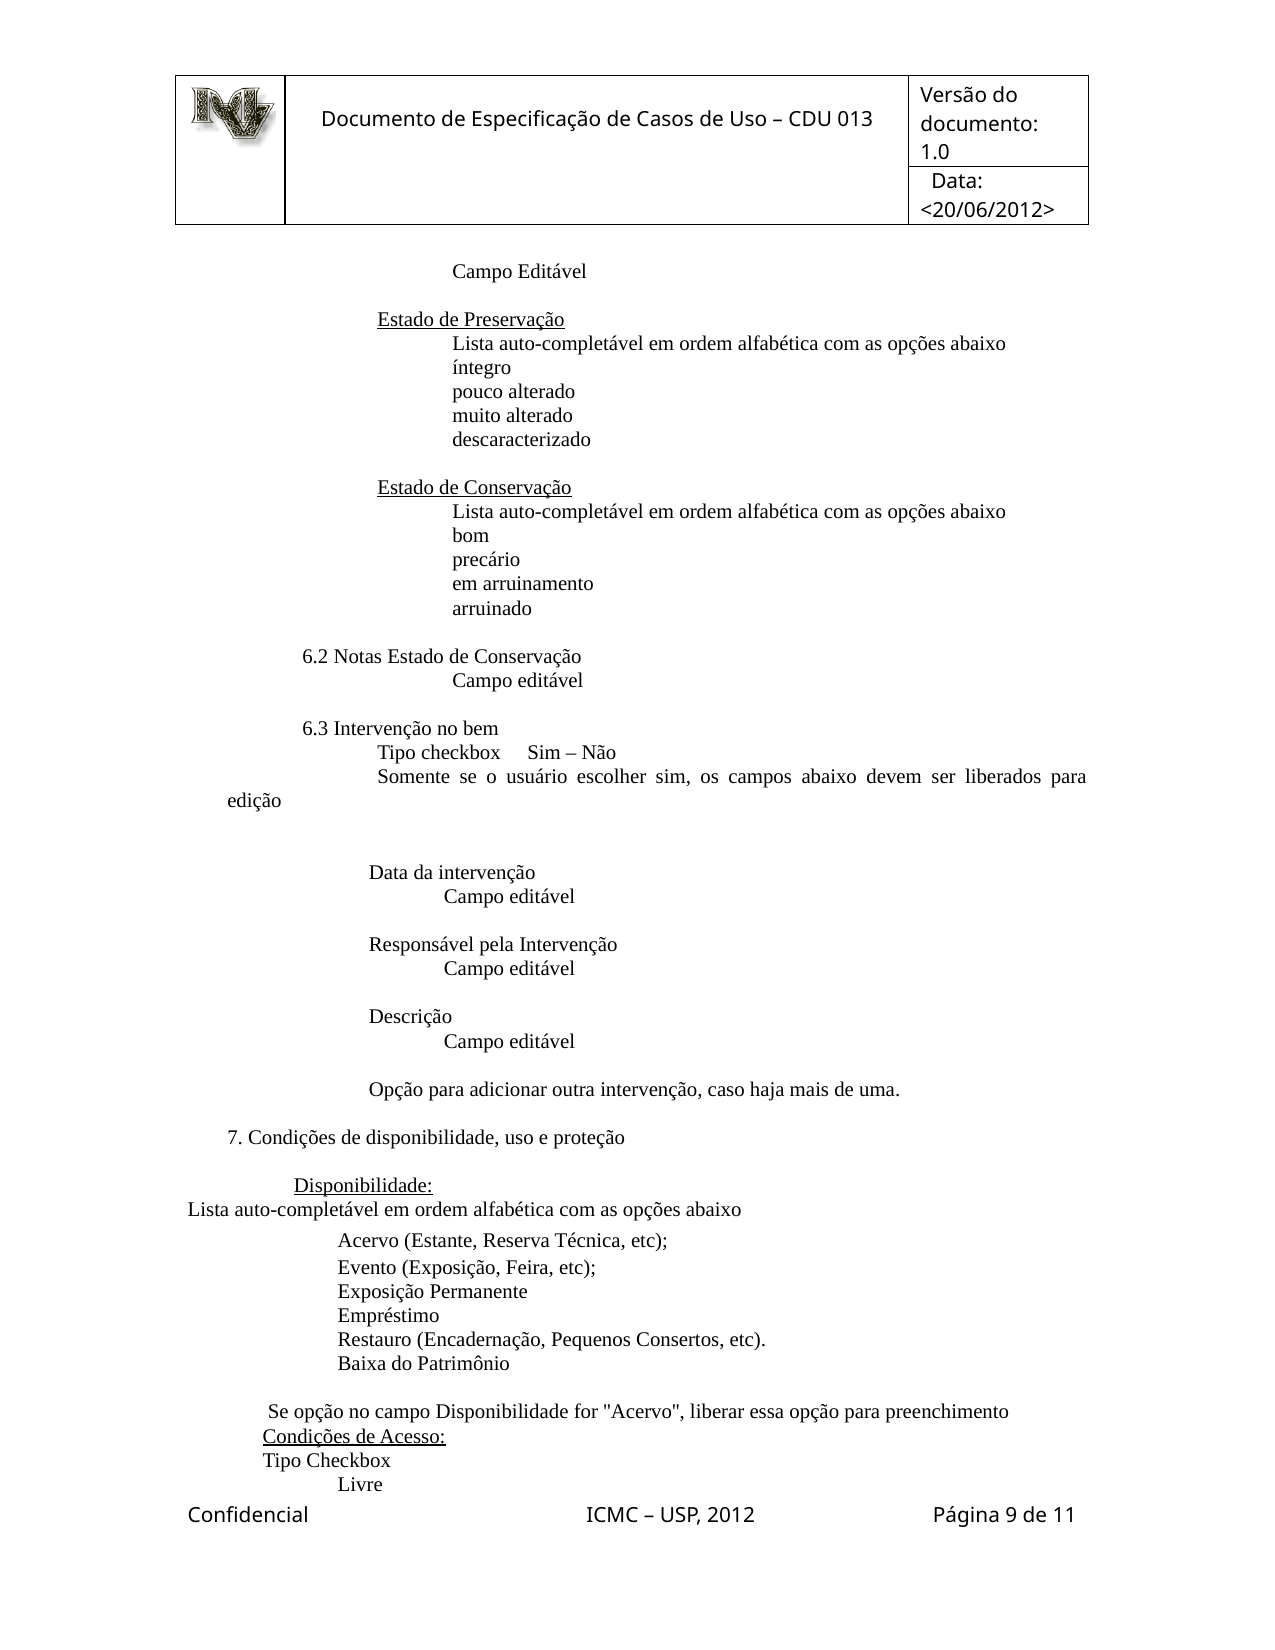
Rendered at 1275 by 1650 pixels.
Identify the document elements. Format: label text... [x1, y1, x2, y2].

text Somente se o usuário escolher sim, os campos abaixo devem ser liberados para edição [224, 764, 1087, 812]
text Responsável pela Intervenção [294, 932, 1087, 956]
text Condições de Acesso: [187, 1423, 1087, 1448]
text 6.2 Notas Estado de Conservação [224, 643, 1087, 668]
text Restauro (Encadernação, Pequenos Consertos, etc). [187, 1327, 1087, 1351]
text 7. Condições de disponibilidade, uso e proteção [227, 1125, 1087, 1149]
text Campo editável [294, 956, 1087, 980]
text Lista auto-completável em ordem alfabética com as opções abaixo [224, 331, 1087, 355]
text Campo editável [224, 668, 1087, 692]
text em arruinamento [224, 571, 1087, 595]
text 6.3 Intervenção no bem [224, 716, 1087, 740]
text Data da intervenção [294, 860, 1087, 884]
text íntegro [224, 355, 1087, 379]
text Lista auto-completável em ordem alfabética com as opções abaixo [224, 499, 1087, 523]
text Evento (Exposição, Feira, etc); [187, 1255, 1087, 1279]
text arruinado [224, 595, 1087, 619]
text Exposição Permanente [187, 1279, 1087, 1303]
text descaracterizado [224, 427, 1087, 451]
text Descrição [294, 1004, 1087, 1028]
text pouco alterado [224, 379, 1087, 403]
text Campo editável [294, 1028, 1087, 1053]
text Opção para adicionar outra intervenção, caso haja mais de uma. [294, 1077, 1087, 1101]
text Lista auto-completável em ordem alfabética com as opções abaixo [187, 1197, 1087, 1221]
text Campo Editável [224, 258, 1087, 283]
text Livre [187, 1472, 1087, 1496]
text bom [224, 523, 1087, 547]
text Baixa do Patrimônio [187, 1351, 1087, 1375]
text Estado de Conservação [224, 475, 1087, 499]
text Empréstimo [187, 1303, 1087, 1327]
text Acervo (Estante, Reserva Técnica, etc); [187, 1221, 1087, 1255]
text Tipo checkbox Sim – Não [224, 740, 1087, 764]
text Tipo Checkbox [187, 1448, 1087, 1472]
text Estado de Preservação [224, 307, 1087, 331]
text Disponibilidade: [294, 1173, 1087, 1197]
text precário [224, 547, 1087, 571]
text Campo editável [294, 884, 1087, 908]
text muito alterado [224, 403, 1087, 427]
text Se opção no campo Disponibilidade for ''Acervo'', liberar essa opção para preenchimento [187, 1399, 1087, 1423]
